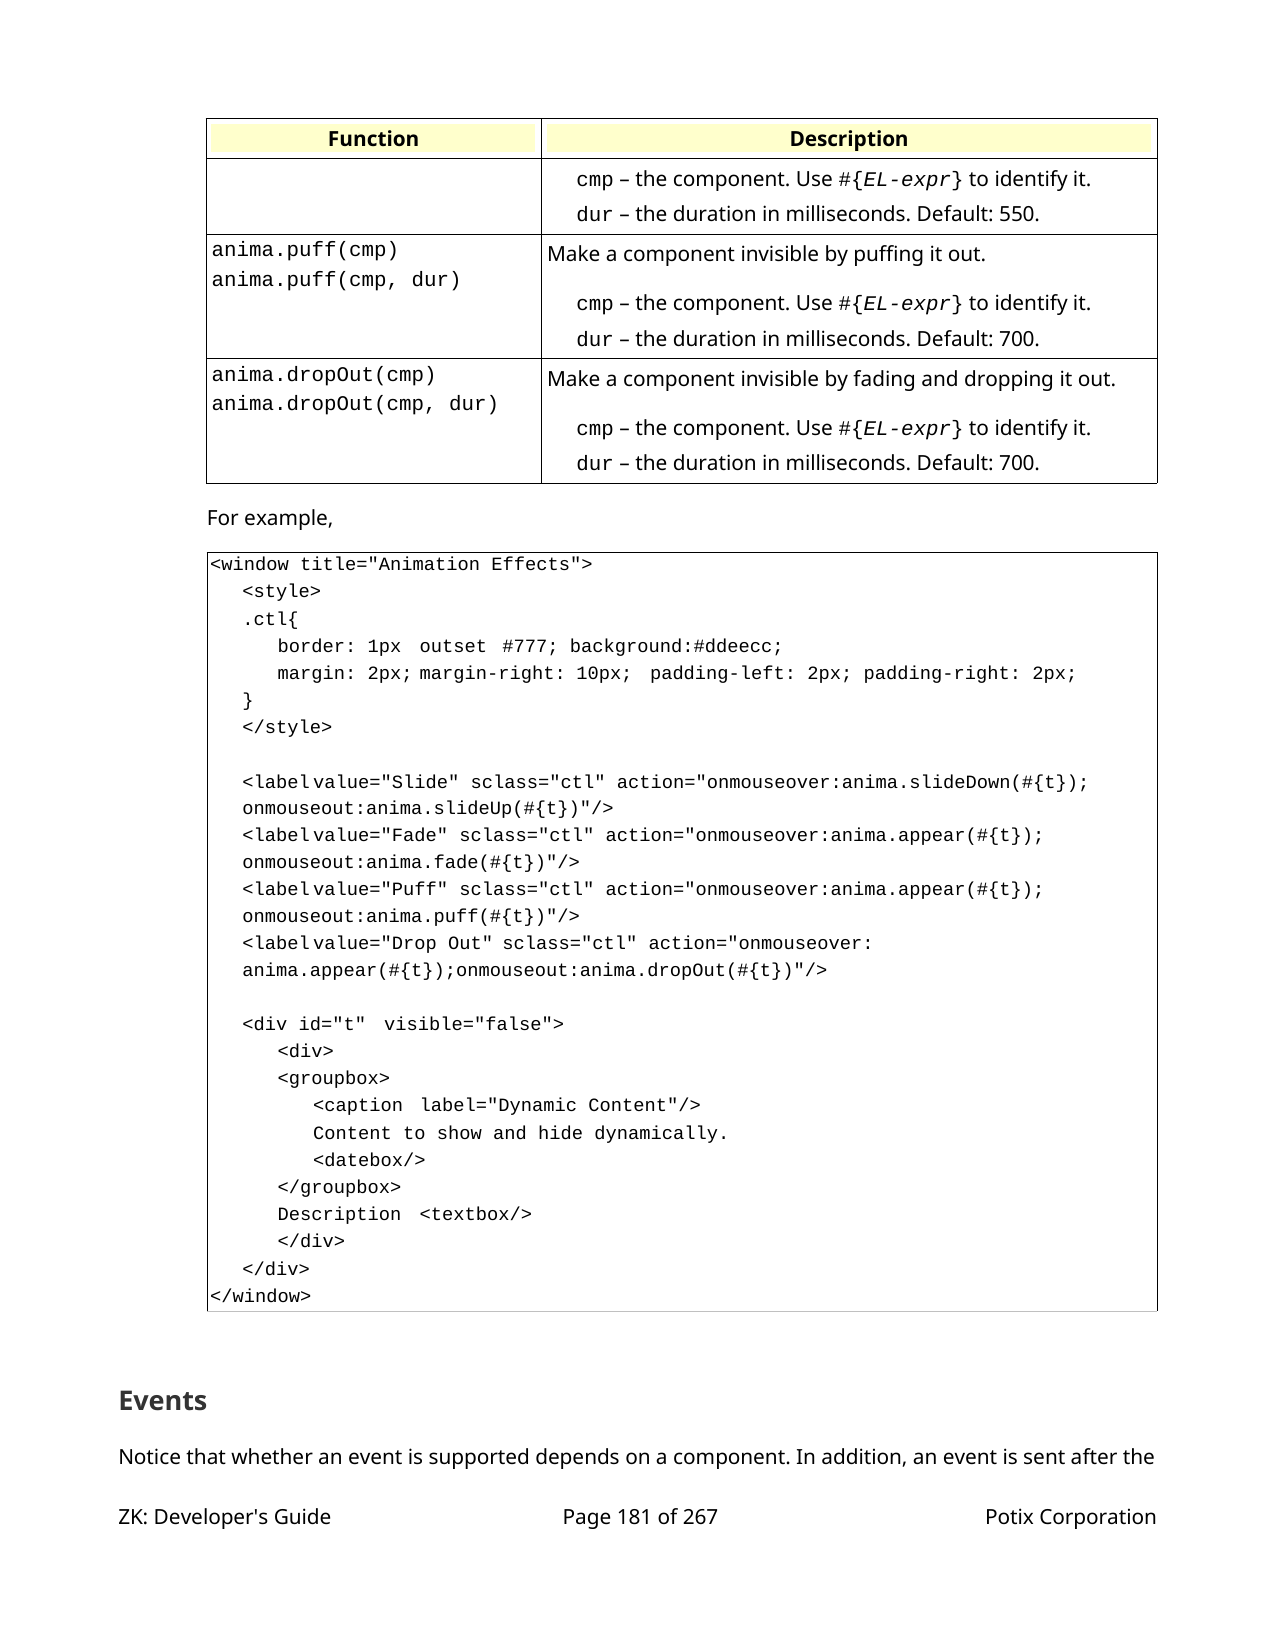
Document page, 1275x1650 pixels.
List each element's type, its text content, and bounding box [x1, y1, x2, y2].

table_cell Make a component invisible by fading and dropping it out. cmp – the component. Use #{EL-expr} to identify it. dur – the duration in milliseconds. Default: 700. [542, 359, 1157, 483]
text </groupbox> [208, 1175, 1157, 1199]
subtitle Events [118, 1382, 1157, 1418]
text <groupbox> [208, 1066, 1157, 1090]
table_cell [207, 159, 541, 234]
text <label value="Slide" sclass="ctl" action="onmouseover:anima.slideDown(#{t}); onmouseout:anima.slideUp(#{t})"/> [208, 769, 1157, 820]
text Description <textbox/> [208, 1202, 1157, 1226]
text <label value="Fade" sclass="ctl" action="onmouseover:anima.appear(#{t}); onmouseout:anima.fade(#{t})"/> [208, 823, 1157, 874]
table_cell Make a component invisible by puffing it out. cmp – the component. Use #{EL-expr} to identify it. dur – the duration in milliseconds. Default: 700. [542, 235, 1157, 358]
text </div> [208, 1256, 1157, 1281]
text <datebox/> [208, 1148, 1157, 1172]
text </style> [208, 715, 1157, 739]
text <label value="Drop Out" sclass="ctl" action="onmouseover: anima.appear(#{t});onmouseout:anima.dropOut(#{t})"/> [208, 931, 1157, 982]
table_header Description [542, 119, 1157, 158]
text Content to show and hide dynamically. [208, 1121, 1157, 1145]
text Notice that whether an event is supported depends on a component. In addition, an event is sent after the [118, 1442, 1157, 1470]
text <style> [208, 579, 1157, 603]
text <label value="Puff" sclass="ctl" action="onmouseover:anima.appear(#{t}); onmouseout:anima.puff(#{t})"/> [208, 877, 1157, 928]
text border: 1px outset #777; background:#ddeecc; [208, 634, 1157, 658]
text </div> [208, 1229, 1157, 1253]
text <caption label="Dynamic Content"/> [208, 1093, 1157, 1118]
text <div> [208, 1039, 1157, 1063]
text <window title="Animation Effects"> [208, 553, 1157, 576]
table_cell anima.puff(cmp) anima.puff(cmp, dur) [207, 235, 541, 358]
table_cell anima.dropOut(cmp) anima.dropOut(cmp, dur) [207, 359, 541, 483]
text } [208, 688, 1157, 712]
text For example, [207, 503, 1157, 531]
table_header Function [207, 119, 541, 158]
text .ctl{ [208, 606, 1157, 631]
text </window> [208, 1284, 1157, 1311]
table_cell cmp – the component. Use #{EL-expr} to identify it. dur – the duration in milliseconds. Default: 550. [542, 159, 1157, 234]
text <div id="t" visible="false"> [208, 1012, 1157, 1036]
text margin: 2px; margin-right: 10px; padding-left: 2px; padding-right: 2px; [208, 661, 1157, 685]
